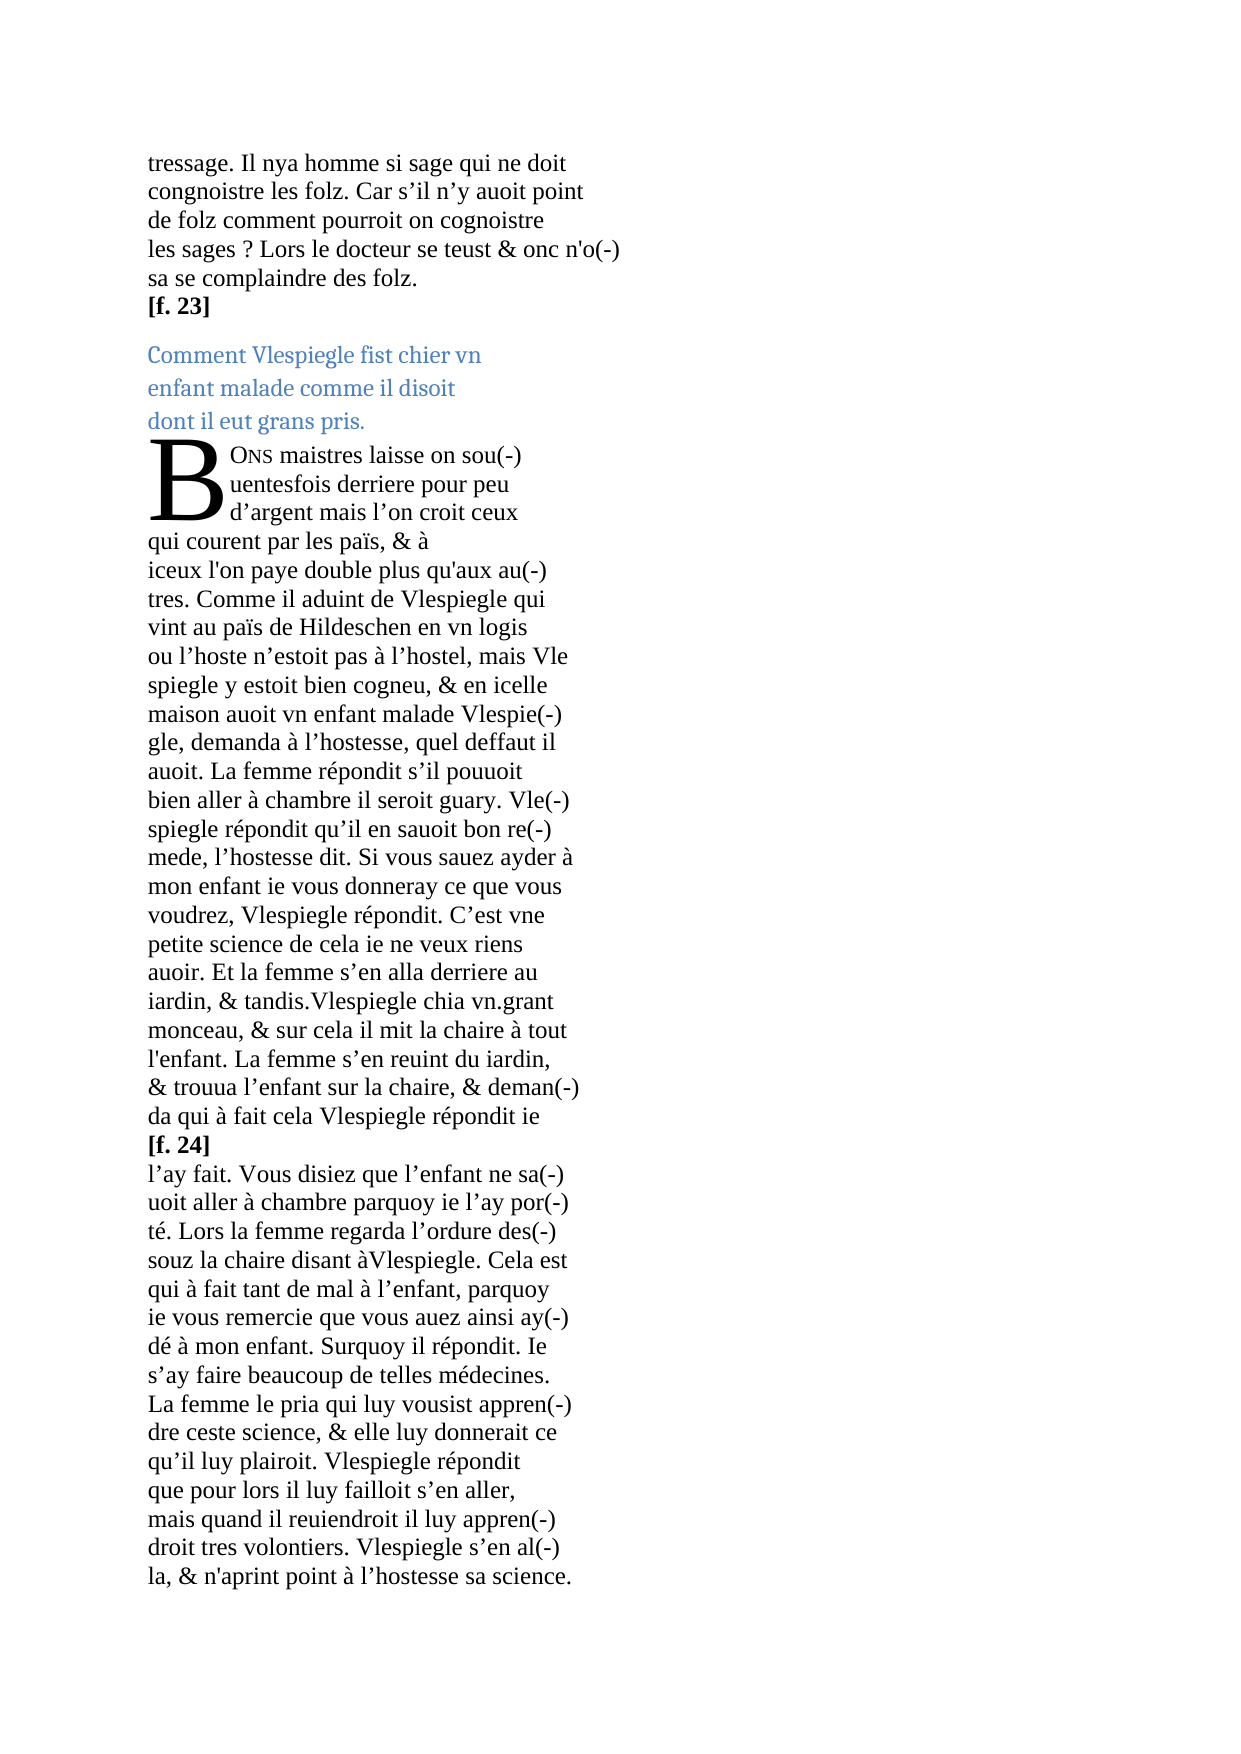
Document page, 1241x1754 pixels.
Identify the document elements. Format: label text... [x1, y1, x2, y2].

text tressage. Il nya homme si sage qui ne doit congnoistre les folz. Car s’il n’y auoit point de folz comment pourroit on cognoistre les sages ? Lors le docteur se teust & onc n'o(-) sa se complaindre des folz. [148, 148, 1093, 291]
text [f. 23] [148, 291, 1093, 320]
subtitle Comment Vlespiegle fist chier vn enfant malade comme il disoit dont il eut grans pris. [148, 341, 1093, 436]
text l’ay fait. Vous disiez que l’enfant ne sa(-) uoit aller à chambre parquoy ie l’ay por(-) té. Lors la femme regarda l’ordure des(-) souz la chaire disant àVlespiegle. Cela est qui à fait tant de mal à l’enfant, parquoy ie vous remercie que vous auez ainsi ay(-) dé à mon enfant. Surquoy il répondit. Ie s’ay faire beaucoup de telles médecines. La femme le pria qui luy vousist appren(-) dre ceste science, & elle luy donnerait ce qu’il luy plairoit. Vlespiegle répondit que pour lors il luy failloit s’en aller, mais quand il reuiendroit il luy appren(-) droit tres volontiers. Vlespiegle s’en al(-) la, & n'aprint point à l’hostesse sa science. [148, 1159, 1093, 1590]
text BOns maistres laisse on sou(-) uentesfois derriere pour peu d’argent mais l’on croit ceux qui courent par les païs, & à iceux l'on paye double plus qu'aux au(-) tres. Comme il aduint de Vlespiegle qui vint au païs de Hildeschen en vn logis ou l’hoste n’estoit pas à l’hostel, mais Vle spiegle y estoit bien cogneu, & en icelle maison auoit vn enfant malade Vlespie(-) gle, demanda à l’hostesse, quel deffaut il auoit. La femme répondit s’il pouuoit bien aller à chambre il seroit guary. Vle(-) spiegle répondit qu’il en sauoit bon re(-) mede, l’hostesse dit. Si vous sauez ayder à mon enfant ie vous donneray ce que vous voudrez, Vlespiegle répondit. C’est vne petite science de cela ie ne veux riens auoir. Et la femme s’en alla derriere au iardin, & tandis.Vlespiegle chia vn.grant monceau, & sur cela il mit la chaire à tout l'enfant. La femme s’en reuint du iardin, & trouua l’enfant sur la chaire, & deman(-) da qui à fait cela Vlespiegle répondit ie [f. 24] [148, 440, 1093, 1159]
